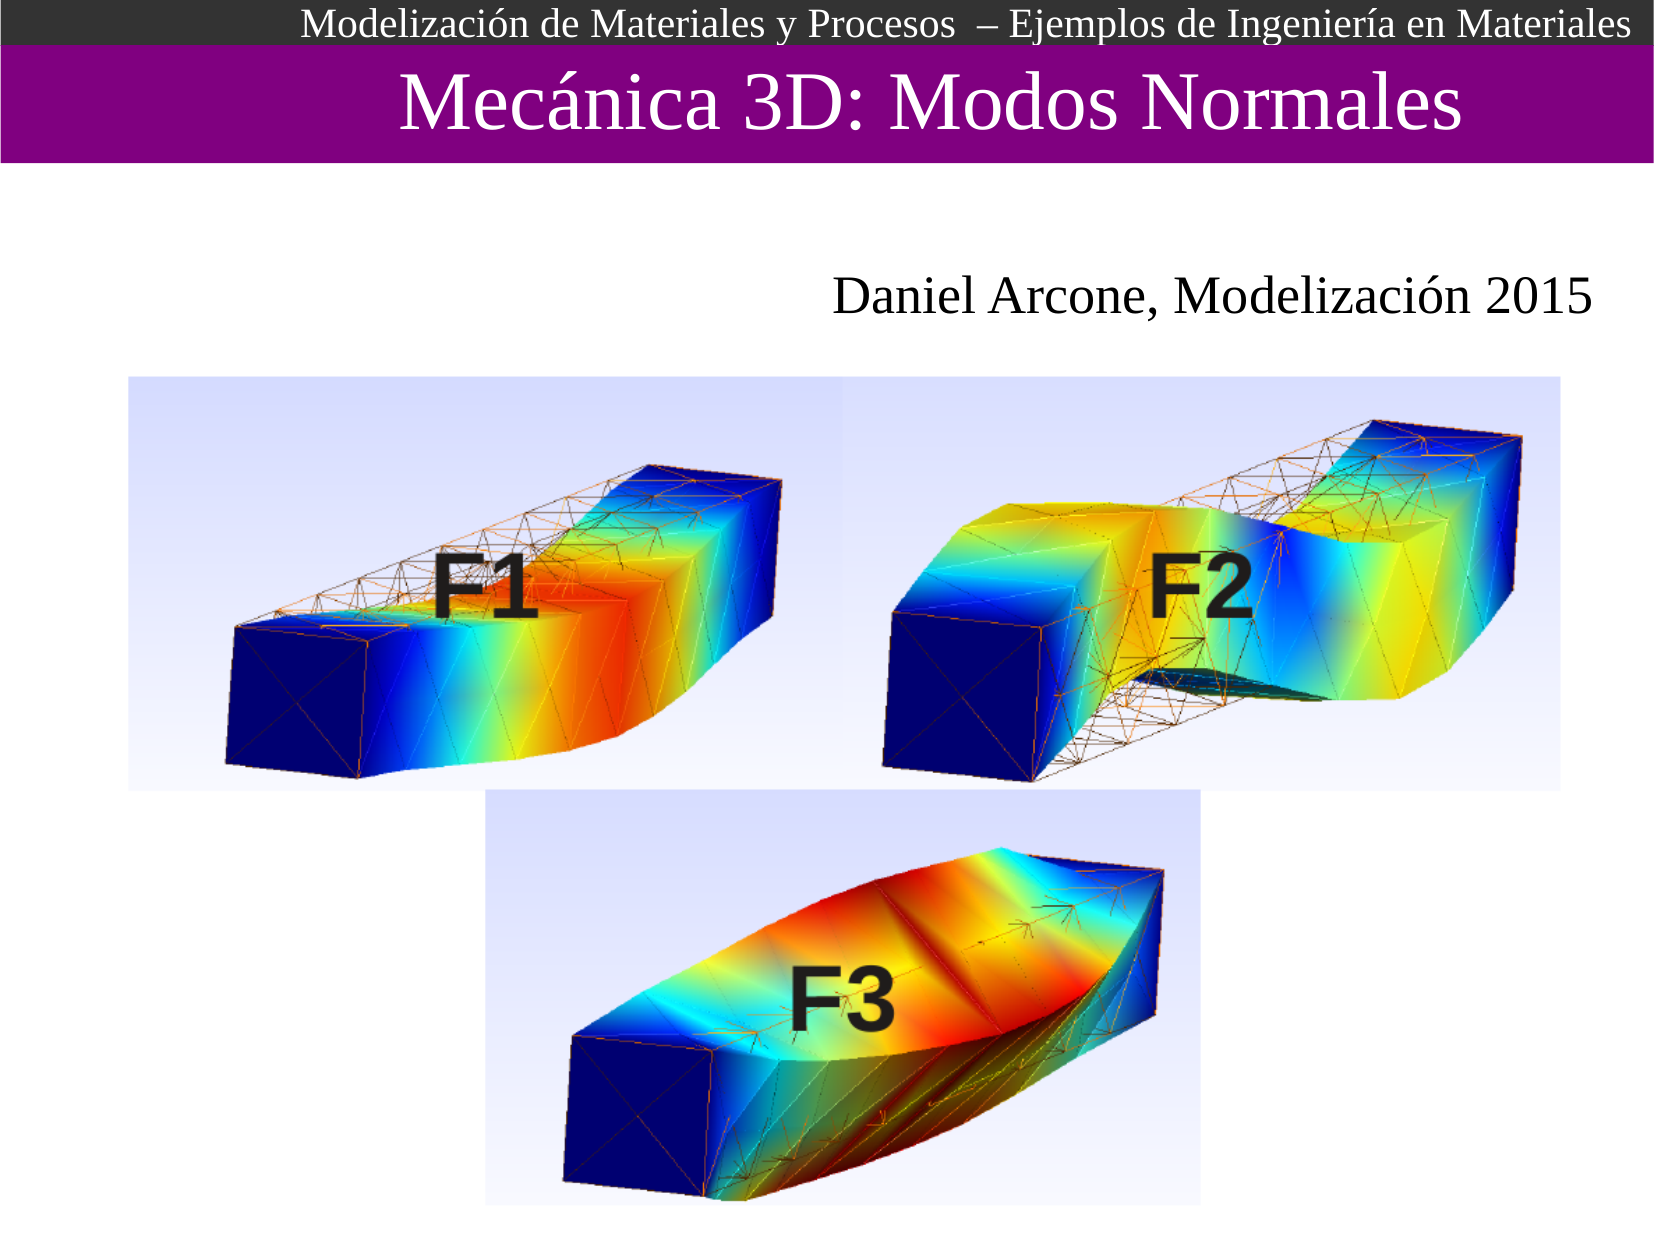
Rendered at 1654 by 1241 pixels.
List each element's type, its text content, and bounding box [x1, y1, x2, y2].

text_box Daniel Arcone, Modelización 2015 [817, 257, 1612, 393]
text_box Mecánica 3D: Modos Normales [230, 47, 1634, 162]
picture [95, 367, 1576, 1211]
